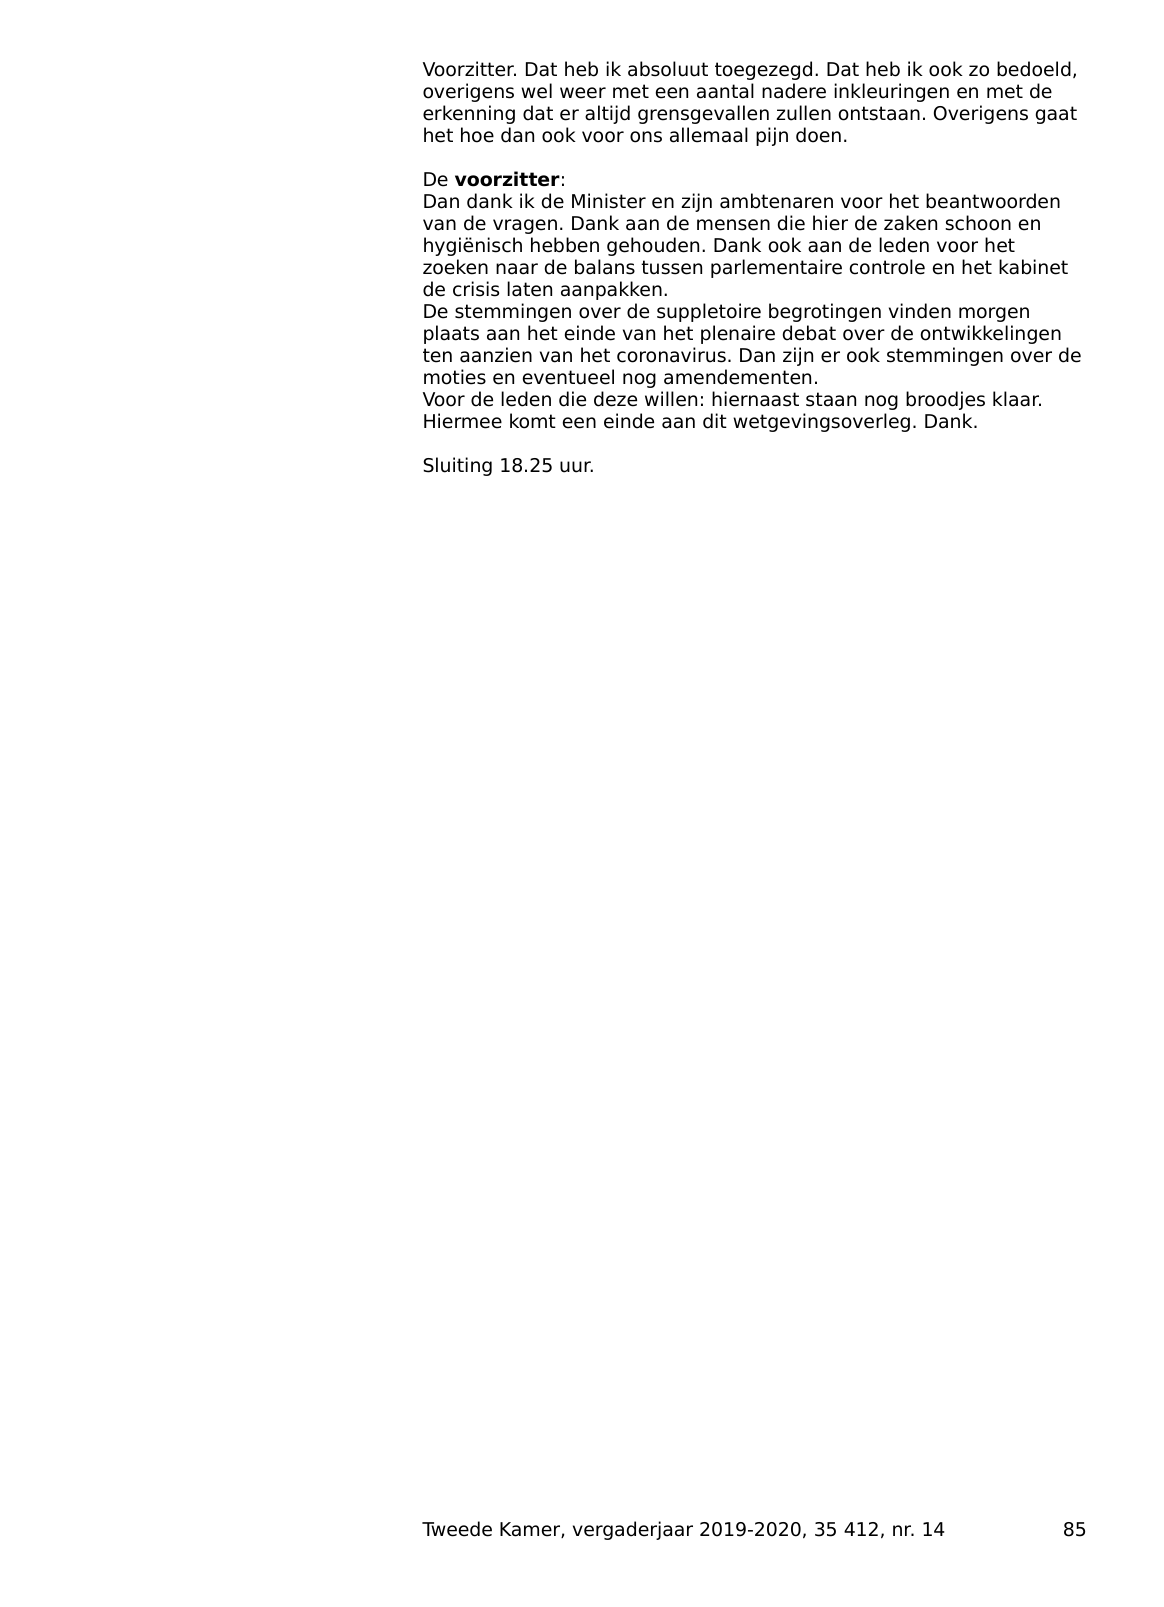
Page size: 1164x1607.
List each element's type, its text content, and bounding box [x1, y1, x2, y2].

text De stemmingen over de suppletoire begrotingen vinden morgen plaats aan het einde van het plenaire debat over de ontwikkelingen ten aanzien van het coronavirus. Dan zijn er ook stemmingen over de moties en eventueel nog amendementen. [422, 301, 1087, 389]
text Dan dank ik de Minister en zijn ambtenaren voor het beantwoorden van de vragen. Dank aan de mensen die hier de zaken schoon en hygiënisch hebben gehouden. Dank ook aan de leden voor het zoeken naar de balans tussen parlementaire controle en het kabinet de crisis laten aanpakken. [422, 191, 1087, 301]
text Sluiting 18.25 uur. [422, 455, 1087, 477]
text Voorzitter. Dat heb ik absoluut toegezegd. Dat heb ik ook zo bedoeld, overigens wel weer met een aantal nadere inkleuringen en met de erkenning dat er altijd grensgevallen zullen ontstaan. Overigens gaat het hoe dan ook voor ons allemaal pijn doen. [422, 59, 1087, 147]
text Hiermee komt een einde aan dit wetgevingsoverleg. Dank. [422, 411, 1087, 433]
text Voor de leden die deze willen: hiernaast staan nog broodjes klaar. [422, 389, 1087, 411]
text De voorzitter: [422, 169, 1087, 191]
